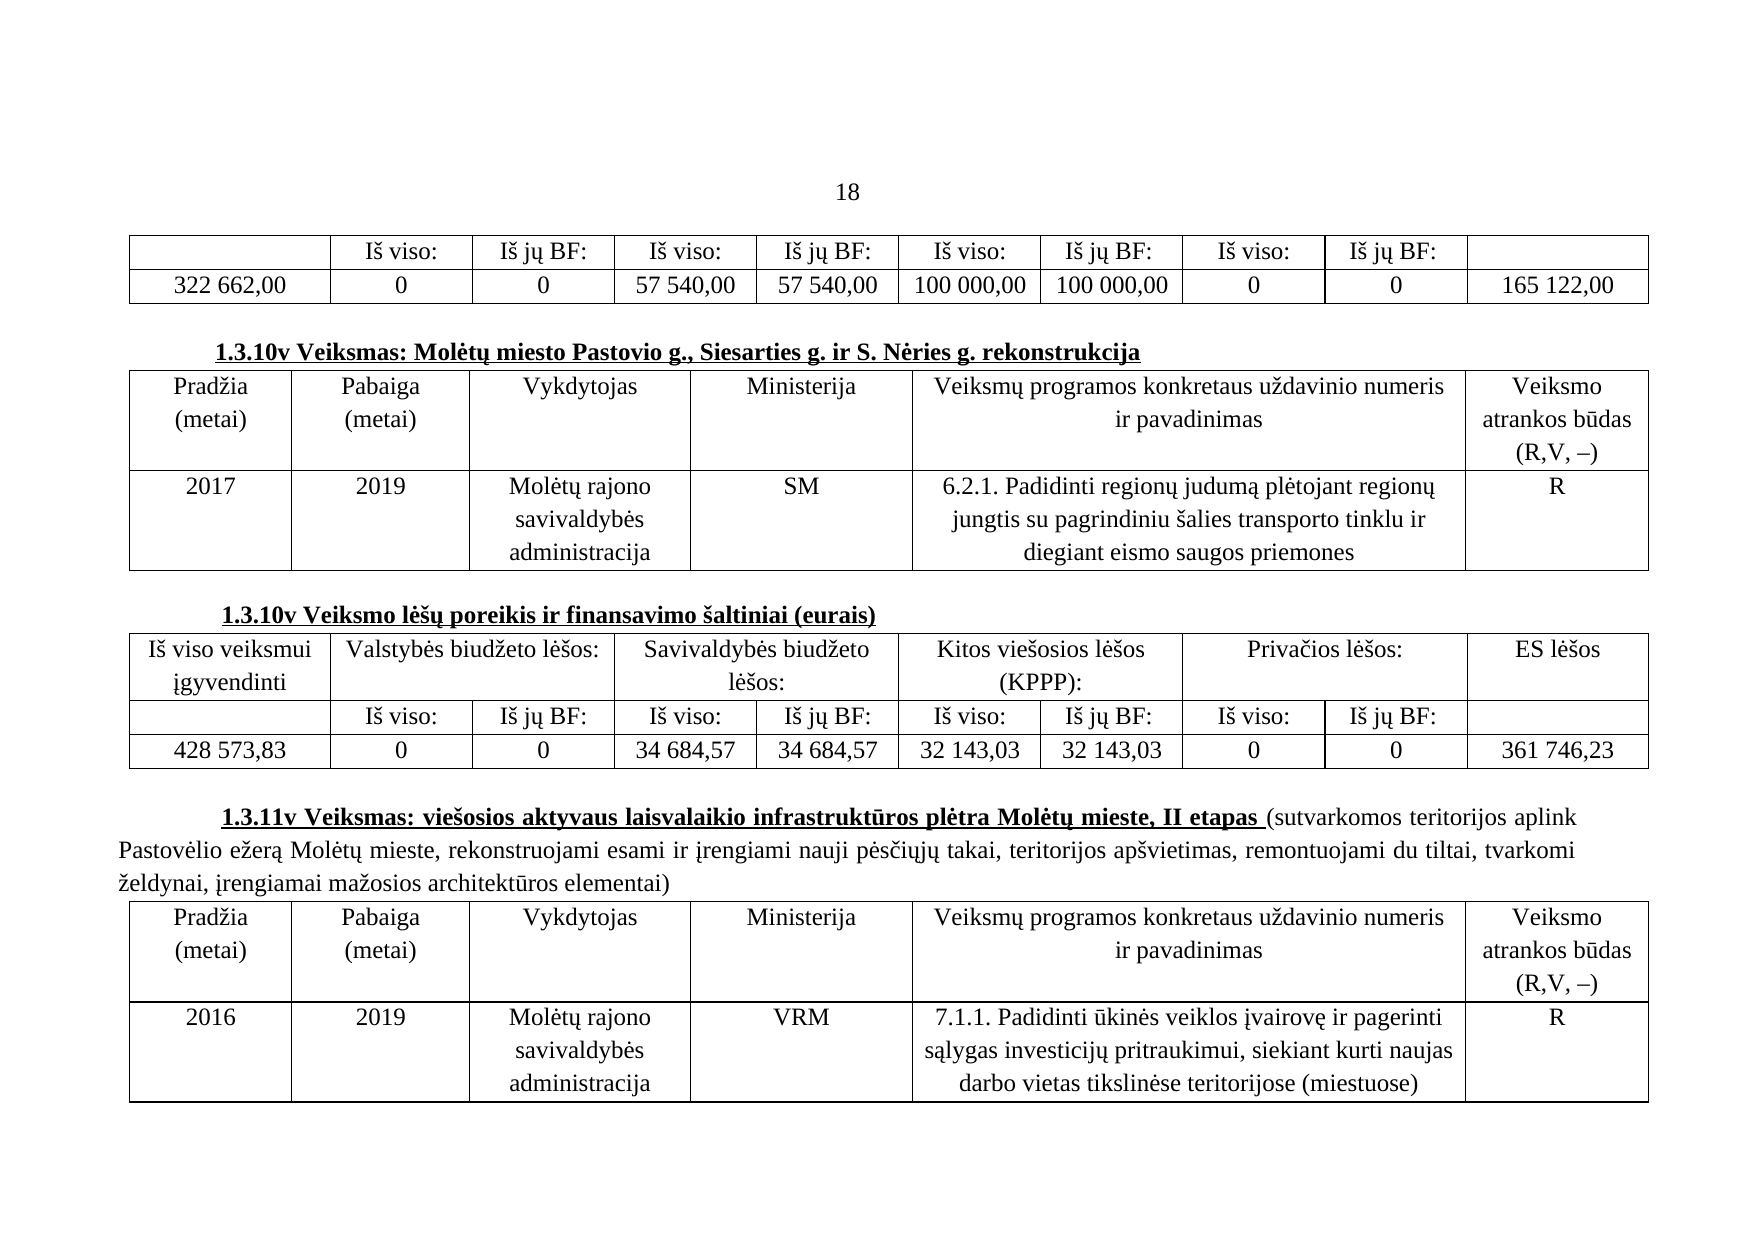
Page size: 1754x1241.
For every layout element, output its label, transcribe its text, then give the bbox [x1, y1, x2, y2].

table_header Ministerija [691, 371, 912, 470]
table_cell 0 [1326, 735, 1467, 768]
table_cell 361 746,23 [1468, 735, 1648, 768]
table_cell 2019 [292, 1003, 469, 1101]
table_cell 2017 [130, 471, 291, 570]
table_cell 34 684,57 [615, 735, 756, 768]
table_header Savivaldybės biudžeto lėšos: [615, 634, 898, 700]
table_header Ministerija [691, 902, 912, 1001]
table_cell 7.1.1. Padidinti ūkinės veiklos įvairovę ir pagerinti sąlygas investicijų pritraukimui, siekiant kurti naujas darbo vietas tikslinėse teritorijose (miestuose) [913, 1003, 1465, 1101]
table_cell [1468, 701, 1648, 734]
table_header Veiksmų programos konkretaus uždavinio numeris ir pavadinimas [913, 902, 1465, 1001]
table_cell 0 [1326, 270, 1467, 303]
table_header Pabaiga (metai) [292, 371, 469, 470]
table_header Veiksmo atrankos būdas (R,V, –) [1466, 902, 1648, 1001]
table_cell R [1466, 1003, 1648, 1101]
table_header Iš viso veiksmui įgyvendinti [130, 634, 330, 700]
table_header Veiksmo atrankos būdas (R,V, –) [1466, 371, 1648, 470]
table_cell [130, 236, 330, 269]
table_cell 6.2.1. Padidinti regionų judumą plėtojant regionų jungtis su pagrindiniu šalies transporto tinklu ir diegiant eismo saugos priemones [913, 471, 1465, 570]
table_cell 57 540,00 [757, 270, 898, 303]
table_cell Iš viso: [1183, 701, 1324, 734]
table_cell Iš jų BF: [757, 701, 898, 734]
table_cell 322 662,00 [130, 270, 330, 303]
table_cell Iš viso: [1183, 236, 1324, 269]
table_cell Iš jų BF: [1326, 701, 1467, 734]
table_cell 0 [1183, 270, 1324, 303]
text 1.3.10v Veiksmo lėšų poreikis ir finansavimo šaltiniai (eurais) [118, 600, 1577, 629]
table_cell Iš viso: [615, 701, 756, 734]
table_cell 0 [1183, 735, 1324, 768]
table_cell 100 000,00 [1041, 270, 1182, 303]
text 1.3.10v Veiksmas: Molėtų miesto Pastovio g., Siesarties g. ir S. Nėries g. rekonstrukcija [118, 337, 1577, 366]
table_cell Iš jų BF: [1326, 236, 1467, 269]
table_cell 34 684,57 [757, 735, 898, 768]
table_header Kitos viešosios lėšos (KPPP): [899, 634, 1182, 700]
table_cell Iš viso: [331, 701, 472, 734]
table_header Vykdytojas [470, 902, 690, 1001]
table_cell 57 540,00 [615, 270, 756, 303]
table_cell Iš viso: [331, 236, 472, 269]
table_cell 2019 [292, 471, 469, 570]
table_cell [130, 701, 330, 734]
table_cell 0 [473, 735, 614, 768]
table_cell R [1466, 471, 1648, 570]
table_cell 32 143,03 [899, 735, 1040, 768]
table_cell Iš jų BF: [473, 701, 614, 734]
table_cell 100 000,00 [899, 270, 1040, 303]
table_header Valstybės biudžeto lėšos: [331, 634, 614, 700]
table_header Privačios lėšos: [1183, 634, 1467, 700]
text 1.3.11v Veiksmas: viešosios aktyvaus laisvalaikio infrastruktūros plėtra Molėtų mieste, II etapas (sutvarkomos teritorijos aplink Pastovėlio ežerą Molėtų mieste, rekonstruojami esami ir įrengiami nauji pėsčiųjų takai, teritorijos apšvietimas, remontuojami du tiltai, tvarkomi želdynai, įrengiamai mažosios architektūros elementai) [118, 802, 1577, 897]
table_header Vykdytojas [470, 371, 690, 470]
table_header Pradžia (metai) [130, 371, 291, 470]
table_cell 428 573,83 [130, 735, 330, 768]
table_cell 0 [331, 735, 472, 768]
table_cell VRM [691, 1003, 912, 1101]
table_cell 2016 [130, 1003, 291, 1101]
table_cell Molėtų rajono savivaldybės administracija [470, 1003, 690, 1101]
table_cell 0 [473, 270, 614, 303]
table_cell Iš jų BF: [473, 236, 614, 269]
table_header Veiksmų programos konkretaus uždavinio numeris ir pavadinimas [913, 371, 1465, 470]
table_cell Iš jų BF: [757, 236, 898, 269]
table_header ES lėšos [1468, 634, 1648, 700]
table_cell Iš jų BF: [1041, 701, 1182, 734]
table_cell Iš jų BF: [1041, 236, 1182, 269]
table_header Pabaiga (metai) [292, 902, 469, 1001]
table_cell Iš viso: [615, 236, 756, 269]
table_cell 0 [331, 270, 472, 303]
table_cell [1468, 236, 1648, 269]
table_cell Iš viso: [899, 236, 1040, 269]
table_header Pradžia (metai) [130, 902, 291, 1001]
table_cell 165 122,00 [1468, 270, 1648, 303]
table_cell Iš viso: [899, 701, 1040, 734]
table_cell SM [691, 471, 912, 570]
table_cell Molėtų rajono savivaldybės administracija [470, 471, 690, 570]
table_cell 32 143,03 [1041, 735, 1182, 768]
